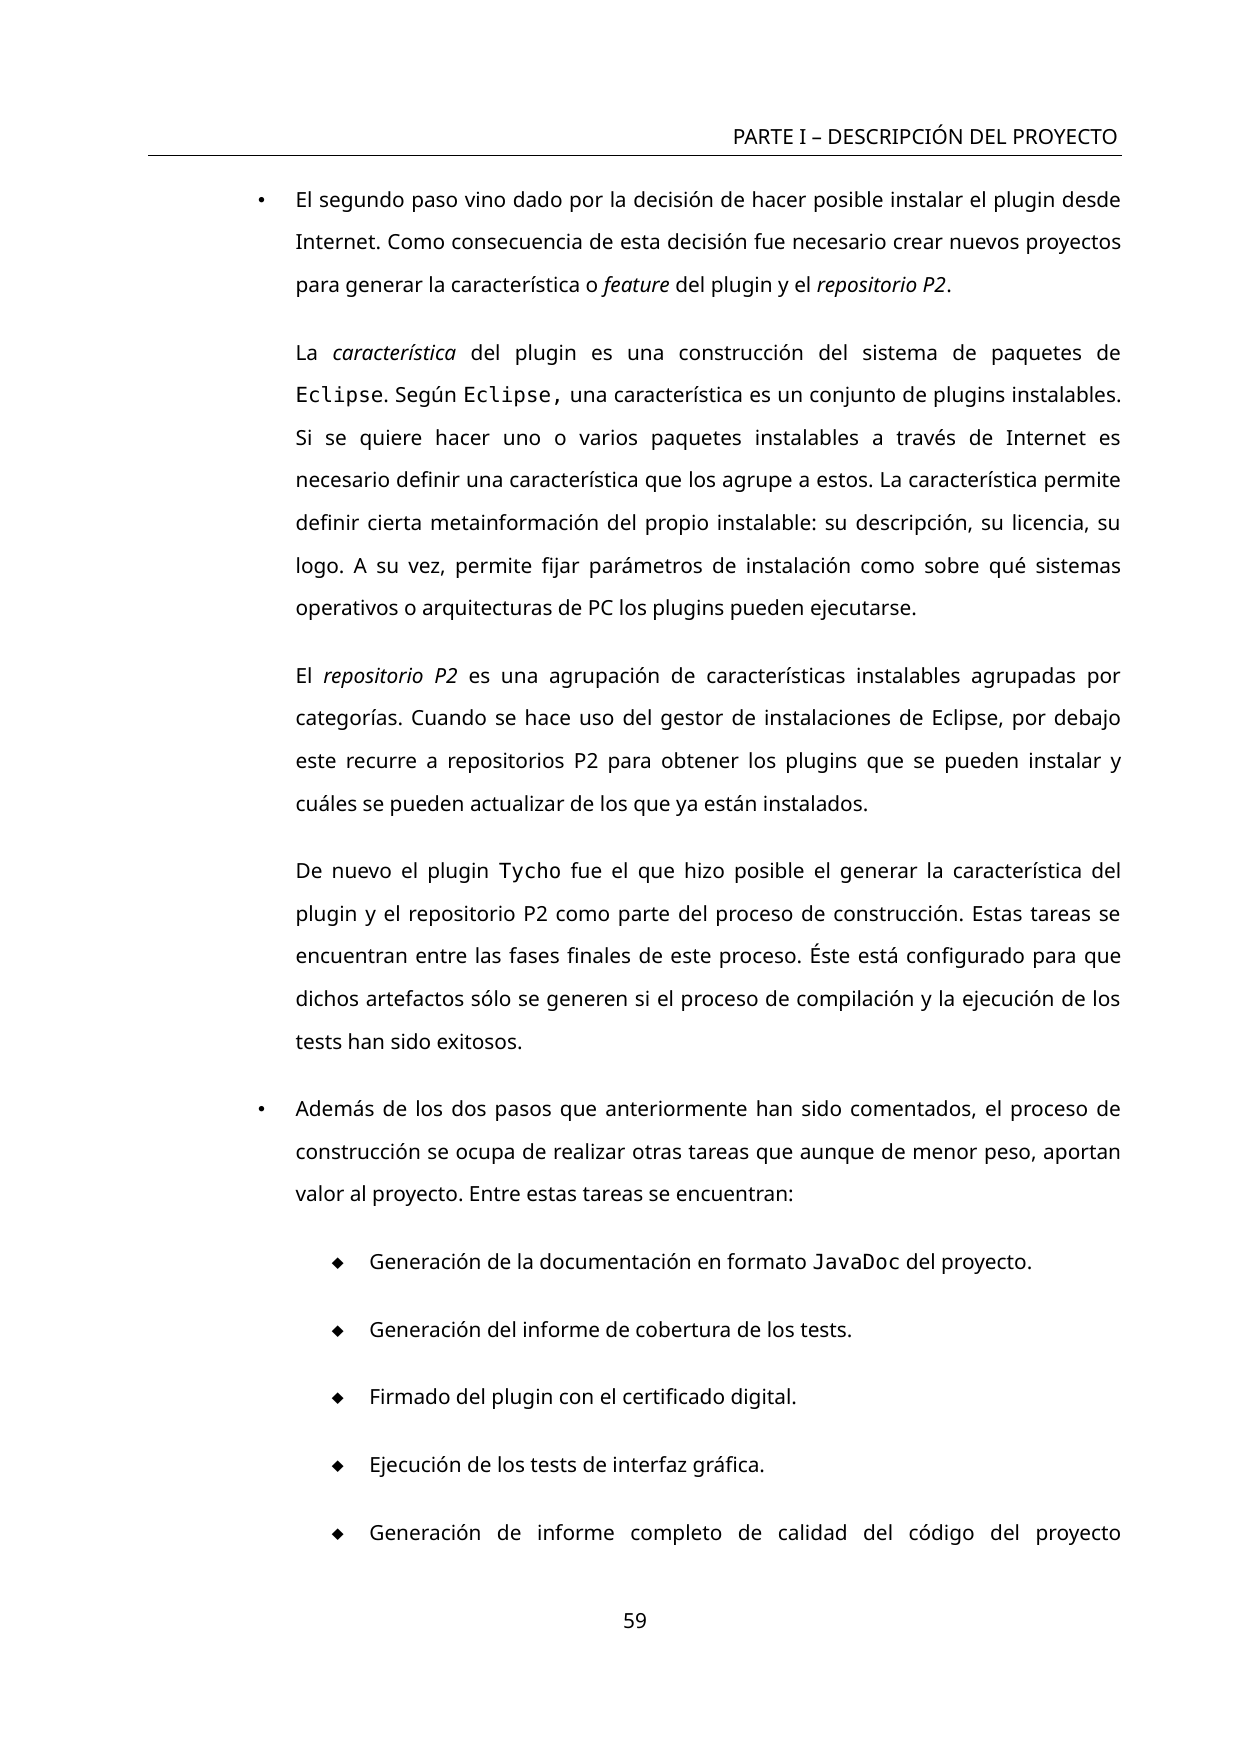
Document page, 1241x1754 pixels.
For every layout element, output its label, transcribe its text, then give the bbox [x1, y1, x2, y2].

list La característica del plugin es una construcción del sistema de paquetes de Eclipse. Según Eclipse, una característica es un conjunto de plugins instalables. Si se quiere hacer uno o varios paquetes instalables a través de Internet es necesario definir una característica que los agrupe a estos. La característica permite definir cierta metainformación del propio instalable: su descripción, su licencia, su logo. A su vez, permite fijar parámetros de instalación como sobre qué sistemas operativos o arquitecturas de PC los plugins pueden ejecutarse. [258, 338, 1122, 622]
list El segundo paso vino dado por la decisión de hacer posible instalar el plugin desde Internet. Como consecuencia de esta decisión fue necesario crear nuevos proyectos para generar la característica o feature del plugin y el repositorio P2. [258, 185, 1122, 298]
list Ejecución de los tests de interfaz gráfica. [332, 1450, 1122, 1478]
list Firmado del plugin con el certificado digital. [332, 1382, 1122, 1411]
list Generación de la documentación en formato JavaDoc del proyecto. [332, 1247, 1122, 1276]
list Generación de informe completo de calidad del código del proyecto [332, 1518, 1122, 1546]
list Generación del informe de cobertura de los tests. [332, 1315, 1122, 1343]
list De nuevo el plugin Tycho fue el que hizo posible el generar la característica del plugin y el repositorio P2 como parte del proceso de construcción. Estas tareas se encuentran entre las fases finales de este proceso. Éste está configurado para que dichos artefactos sólo se generen si el proceso de compilación y la ejecución de los tests han sido exitosos. [258, 856, 1122, 1055]
list Además de los dos pasos que anteriormente han sido comentados, el proceso de construcción se ocupa de realizar otras tareas que aunque de menor peso, aportan valor al proyecto. Entre estas tareas se encuentran: [258, 1094, 1122, 1208]
list El repositorio P2 es una agrupación de características instalables agrupadas por categorías. Cuando se hace uso del gestor de instalaciones de Eclipse, por debajo este recurre a repositorios P2 para obtener los plugins que se pueden instalar y cuáles se pueden actualizar de los que ya están instalados. [258, 661, 1122, 817]
